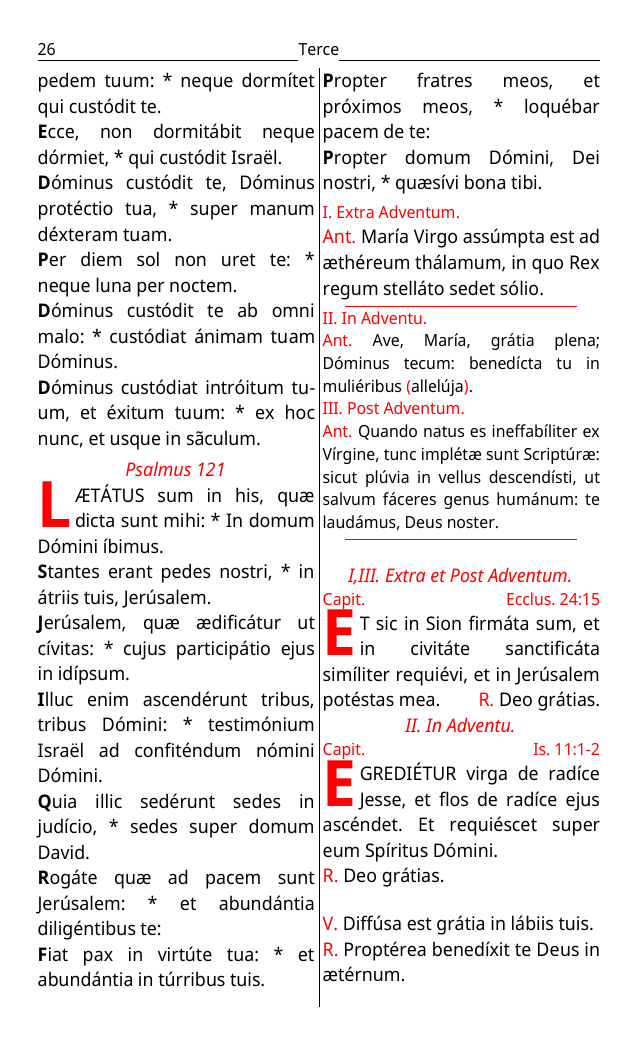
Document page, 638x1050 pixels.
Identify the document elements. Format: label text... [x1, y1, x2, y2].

text II. In Adventu. [322, 712, 600, 738]
text Ant. María Virgo assúmpta est ad æthéreum thálamum, in quo Rex regum stelláto sedet sólio. [322, 224, 600, 300]
text Ant. Quando natus es ineffabíliter ex Vírgine, tunc implétæ sunt Scriptúræ: sicut plúvia in vellus descendísti, ut salvum fáceres genus humánum: te laudámus, De­us noster. [322, 420, 600, 533]
text Dóminus custódit te, Dóminus protéctio tua, * super manum déxteram tu­am. [37, 170, 315, 246]
text Jerúsalem, quæ ædificátur ut cívitas: * cujus participátio ejus in idípsum. [37, 609, 315, 686]
text Per diem sol non uret te: * neque luna per noctem. [37, 246, 315, 297]
text III. Post Adventum. [322, 397, 600, 420]
text Capit. Is. 11:1-2 [322, 738, 600, 760]
text Quia illic sedérunt sedes in judício, * sedes super domum David. [37, 788, 315, 865]
text Illuc enim ascendérunt tribus, tribus Dómini: * testimónium Israël ad confiténdum nómini Dómini. [37, 686, 315, 788]
text ET sic in Sion firmáta sum, et in civitáte sanctificáta simíliter requiévi, et in Jerúsalem potéstas mea. R. Deo grátias. [322, 610, 600, 712]
text Capit. Ecclus. 24:15 [322, 587, 600, 610]
text V. Diffúsa est grátia in lábiis tuis. R. Proptérea benedíxit te De­us in ætérnum. [322, 911, 600, 987]
text I,III. Extra et Post Adventum. [322, 562, 600, 587]
text EGREDIÉTUR virga de radíce Jesse, et flos de radíce ejus ascéndet. Et requiéscet super eum Spíritus Dómini. R. Deo grátias. [322, 760, 600, 888]
text Propter fratres meos, et próximos meos, * loquébar pacem de te: [322, 68, 600, 144]
text pedem tu­um: * neque dormítet qui custódit te. [37, 68, 315, 119]
text Ant. Ave, María, grátia plena; Dóminus tecum: benedícta tu in muliéribus (allelúja). [322, 329, 600, 397]
text Rogáte quæ ad pacem sunt Jerúsalem: * et abundántia diligéntibus te: [37, 865, 315, 941]
text Dóminus custódit te ab omni malo: * custódiat ánimam tu­am Dóminus. [37, 297, 315, 374]
text II. In Adventu. [322, 306, 600, 329]
text Fiat pax in virtúte tua: * et abundántia in túrribus tuis. [37, 941, 315, 992]
text Ecce, non dormitábit neque dórmiet, * qui custódit Israël. [37, 119, 315, 170]
text LÆTÁTUS sum in his, quæ dicta sunt mi­hi: * In domum Dómini íbimus. Stantes erant pedes nostri, * in átriis tuis, Jerúsalem. [37, 482, 315, 609]
text Dóminus custódiat intróitum tu­um, et éxitum tu­um: * ex hoc nunc, et usque in sãculum. [37, 374, 315, 451]
text Psalmus 121 [37, 456, 315, 482]
text I. Extra Adventum. [322, 201, 600, 224]
text Propter domum Dómini, Dei nostri, * quæsívi bona ti­bi. [322, 144, 600, 195]
